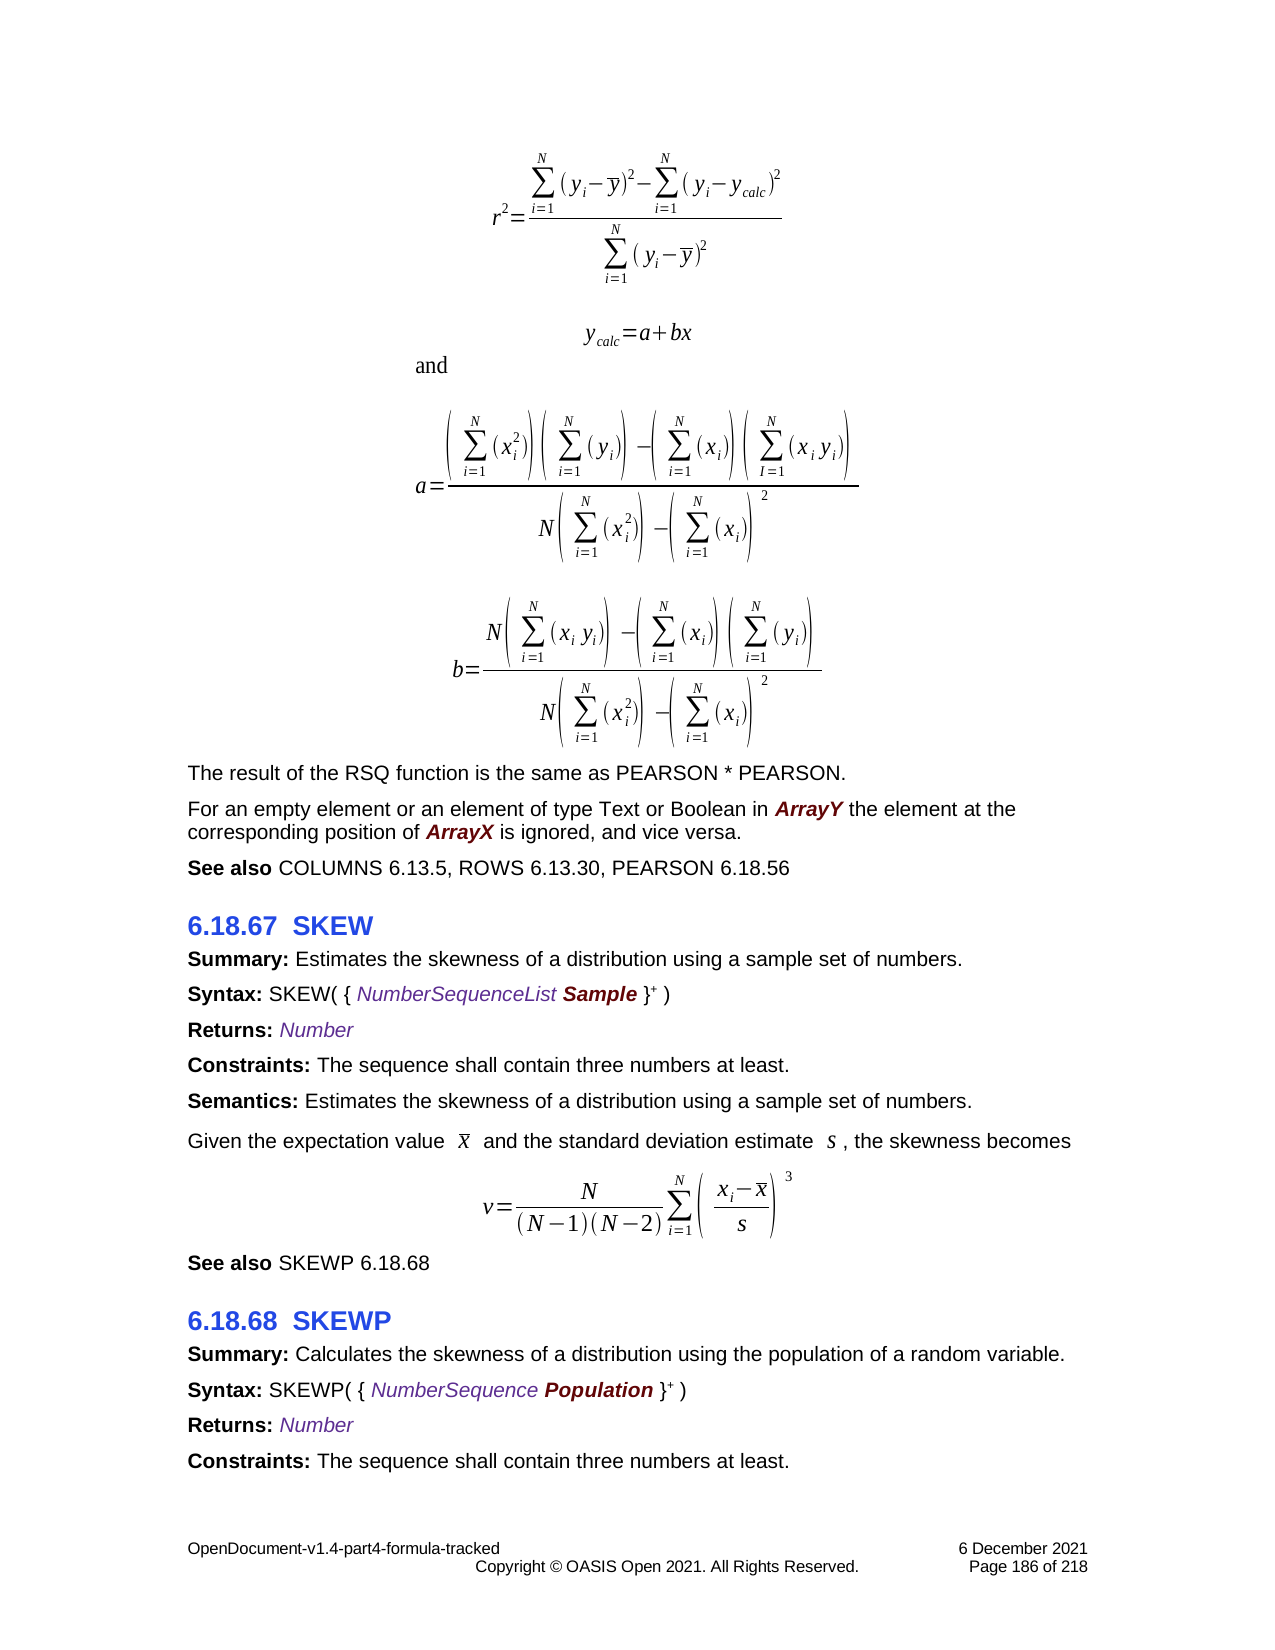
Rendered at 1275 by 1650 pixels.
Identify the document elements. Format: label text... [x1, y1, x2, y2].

text Summary: Calculates the skewness of a distribution using the population of a random variable. [187, 1342, 1088, 1366]
subtitle SKEW [187, 911, 1088, 941]
text Syntax: SKEW( { NumberSequenceList Sample }+ ) [187, 983, 1088, 1006]
text See also SKEWP 6.18.68 [187, 1252, 1088, 1275]
text Summary: Estimates the skewness of a distribution using a sample set of numbers. [187, 947, 1088, 971]
text The result of the RSQ function is the same as PEARSON * PEARSON. [187, 762, 1088, 785]
text Returns: Number [187, 1414, 1088, 1437]
text Given the expectation value and the standard deviation estimate , the skewness becomes [187, 1125, 1088, 1155]
text Syntax: SKEWP( { NumberSequence Population }+ ) [187, 1378, 1088, 1402]
text See also COLUMNS 6.13.5, ROWS 6.13.30, PEARSON 6.18.56 [187, 856, 1088, 880]
text Constraints: The sequence shall contain three numbers at least. [187, 1449, 1088, 1473]
text For an empty element or an element of type Text or Boolean in ArrayY the element at the corresponding position of ArrayX is ignored, and vice versa. [187, 797, 1088, 844]
subtitle SKEWP [187, 1306, 1088, 1336]
text Semantics: Estimates the skewness of a distribution using a sample set of numbers. [187, 1089, 1088, 1113]
text Constraints: The sequence shall contain three numbers at least. [187, 1054, 1088, 1077]
text Returns: Number [187, 1018, 1088, 1042]
